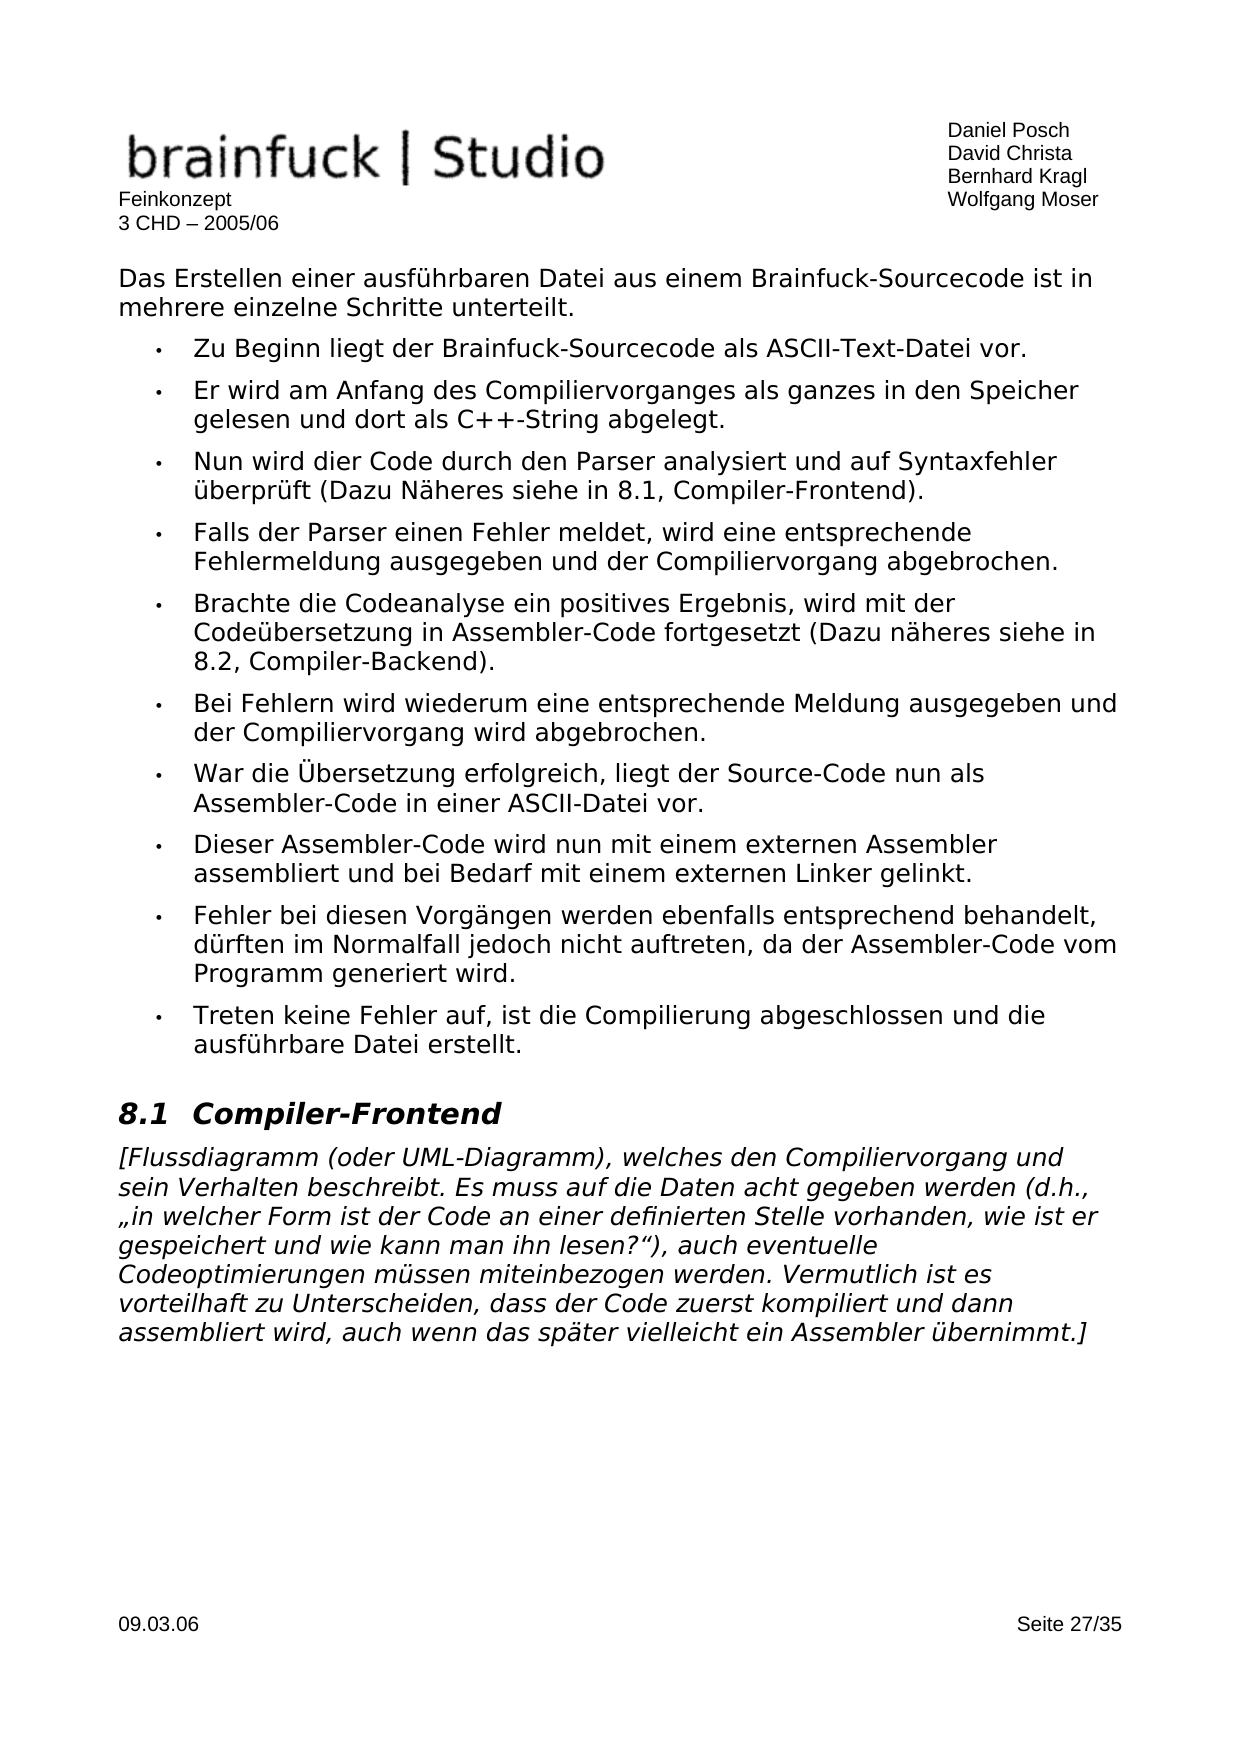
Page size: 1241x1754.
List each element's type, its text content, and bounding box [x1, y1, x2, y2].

list Dieser Assembler-Code wird nun mit einem externen Assembler assembliert und bei Bedarf mit einem externen Linker gelinkt. [156, 830, 1122, 889]
list Bei Fehlern wird wiederum eine entsprechende Meldung ausgegeben und der Compiliervorgang wird abgebrochen. [156, 689, 1122, 747]
text [Flussdiagramm (oder UML-Diagramm), welches den Compiliervorgang und sein Verhalten beschreibt. Es muss auf die Daten acht gegeben werden (d.h., „in welcher Form ist der Code an einer definierten Stelle vorhanden, wie ist er gespeichert und wie kann man ihn lesen?“), auch eventuelle Codeoptimierungen müssen miteinbezogen werden. Vermutlich ist es vorteilhaft zu Unterscheiden, dass der Code zuerst kompiliert und dann assembliert wird, auch wenn das später vielleicht ein Assembler übernimmt.] [118, 1143, 1122, 1348]
list Er wird am Anfang des Compiliervorganges als ganzes in den Speicher gelesen und dort als C++-String abgelegt. [156, 376, 1122, 434]
list War die Übersetzung erfolgreich, liegt der Source-Code nun als Assembler-Code in einer ASCII-Datei vor. [156, 759, 1122, 818]
list Brachte die Codeanalyse ein positives Ergebnis, wird mit der Codeübersetzung in Assembler-Code fortgesetzt (Dazu näheres siehe in 8.2, Compiler-Backend). [156, 589, 1122, 676]
list Falls der Parser einen Fehler meldet, wird eine entsprechende Fehlermeldung ausgegeben und der Compiliervorgang abgebrochen. [156, 518, 1122, 576]
list Zu Beginn liegt der Brainfuck-Sourcecode als ASCII-Text-Datei vor. [156, 334, 1122, 364]
text Das Erstellen einer ausführbaren Datei aus einem Brainfuck-Sourcecode ist in mehrere einzelne Schritte unterteilt. [118, 264, 1122, 322]
list Treten keine Fehler auf, ist die Compilierung abgeschlossen und die ausführbare Datei erstellt. [156, 1001, 1122, 1059]
subtitle Compiler-Frontend [118, 1097, 1122, 1131]
list Fehler bei diesen Vorgängen werden ebenfalls entsprechend behandelt, dürften im Normalfall jedoch nicht auftreten, da der Assembler-Code vom Programm generiert wird. [156, 901, 1122, 989]
picture [118, 118, 609, 187]
list Nun wird dier Code durch den Parser analysiert und auf Syntaxfehler überprüft (Dazu Näheres siehe in 8.1, Compiler-Frontend). [156, 447, 1122, 505]
